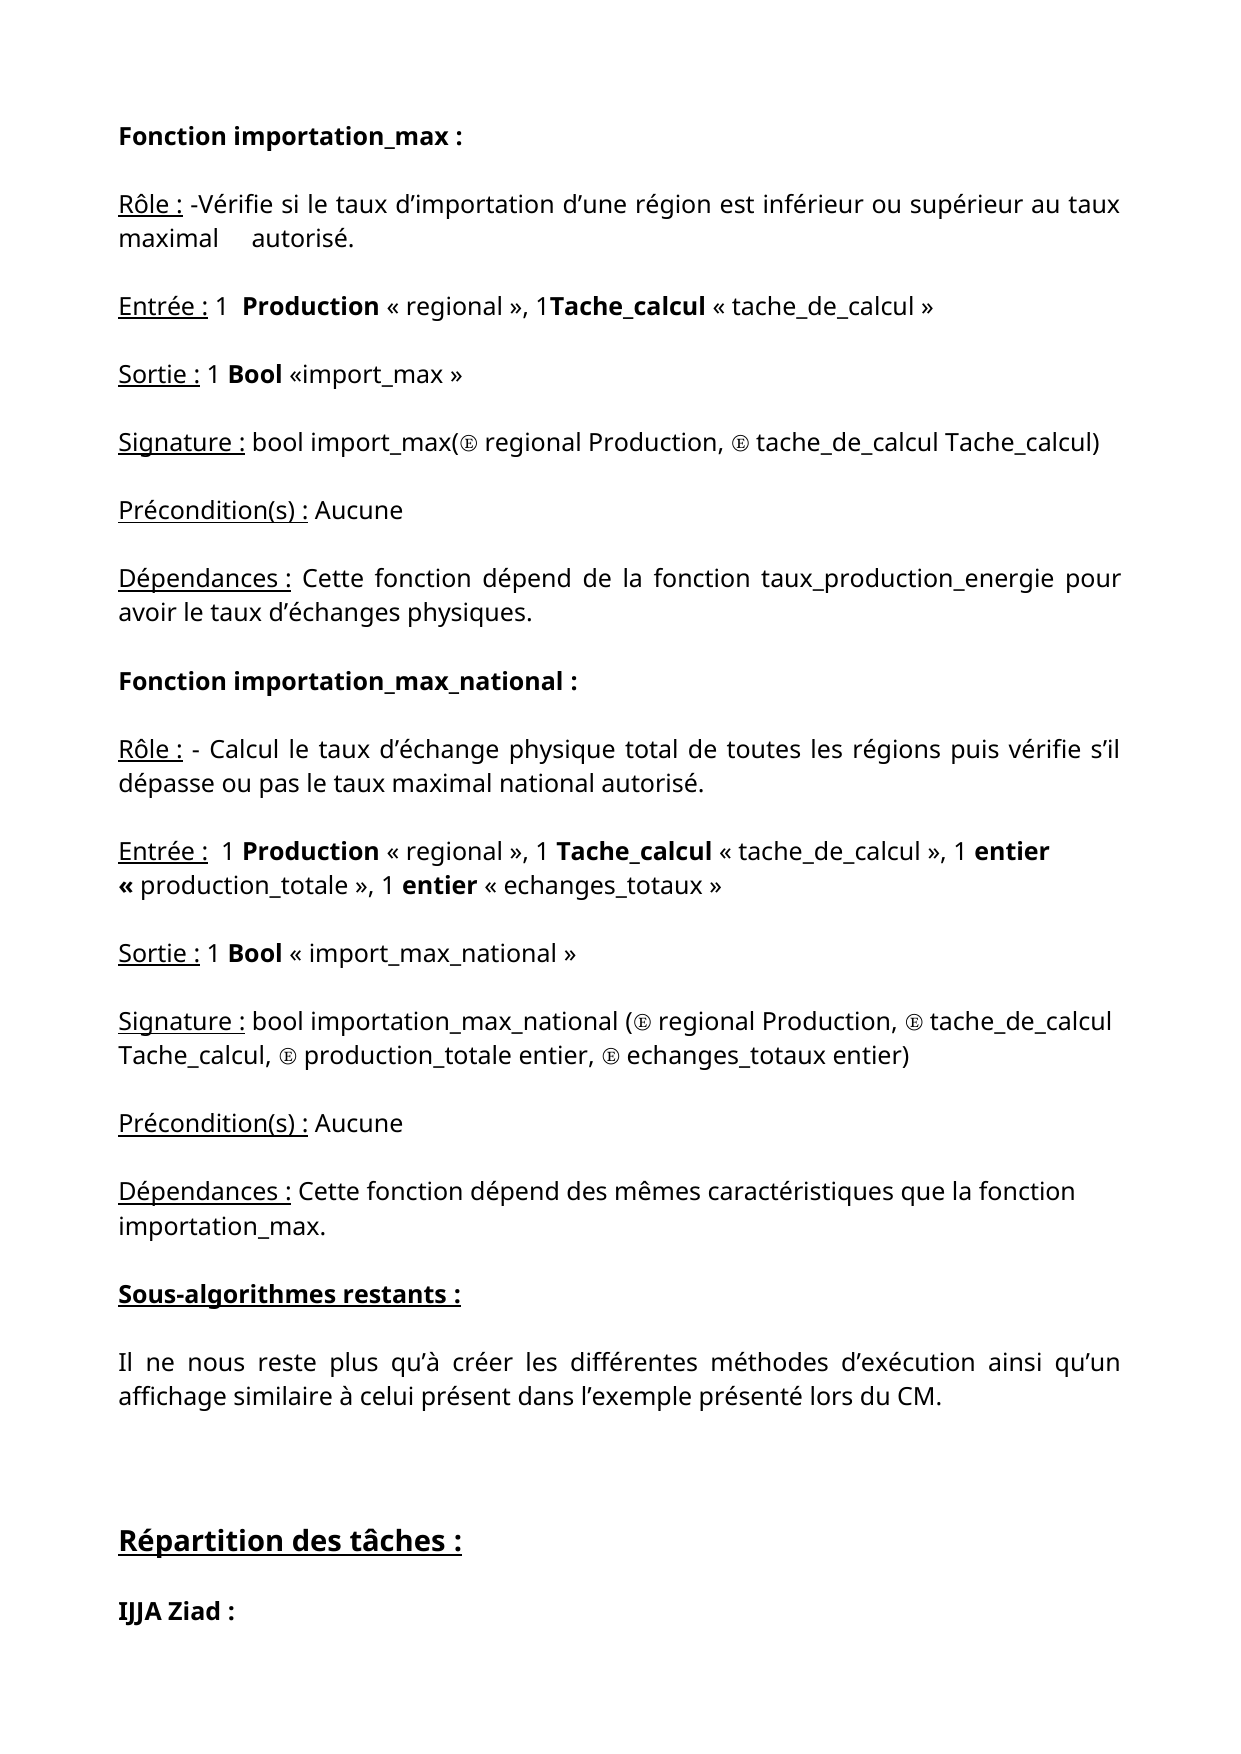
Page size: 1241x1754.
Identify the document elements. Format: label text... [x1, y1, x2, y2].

text Signature : bool import_max(Ⓔ regional Production, Ⓔ tache_de_calcul Tache_calcul) [118, 425, 1122, 459]
text Rôle : -Vérifie si le taux d’importation d’une région est inférieur ou supérieur au taux maximal autorisé. [118, 186, 1122, 254]
text IJJA Ziad : [118, 1594, 1122, 1628]
text Sous-algorithmes restants : [118, 1276, 1122, 1310]
text Fonction importation_max : [118, 118, 1122, 152]
text Dépendances : Cette fonction dépend de la fonction taux_production_energie pour avoir le taux d’échanges physiques. [118, 561, 1122, 629]
text Sortie : 1 Bool «import_max » [118, 357, 1122, 391]
text Répartition des tâches : [118, 1520, 1122, 1560]
text Entrée : 1 Production « regional », 1 Tache_calcul « tache_de_calcul », 1 entier « production_totale », 1 entier « echanges_totaux » [118, 833, 1122, 902]
text Sortie : 1 Bool « import_max_national » [118, 936, 1122, 970]
text Fonction importation_max_national : [118, 663, 1122, 697]
text Entrée : 1 Production « regional », 1Tache_calcul « tache_de_calcul » [118, 288, 1122, 322]
text Il ne nous reste plus qu’à créer les différentes méthodes d’exécution ainsi qu’un affichage similaire à celui présent dans l’exemple présenté lors du CM. [118, 1344, 1122, 1412]
text Dépendances : Cette fonction dépend des mêmes caractéristiques que la fonction importation_max. [118, 1174, 1122, 1242]
text Précondition(s) : Aucune [118, 1106, 1122, 1140]
text Précondition(s) : Aucune [118, 493, 1122, 527]
text Signature : bool importation_max_national (Ⓔ regional Production, Ⓔ tache_de_calcul Tache_calcul, Ⓔ production_totale entier, Ⓔ echanges_totaux entier) [118, 1004, 1122, 1072]
text Rôle : - Calcul le taux d’échange physique total de toutes les régions puis vérifie s’il dépasse ou pas le taux maximal national autorisé. [118, 731, 1122, 799]
